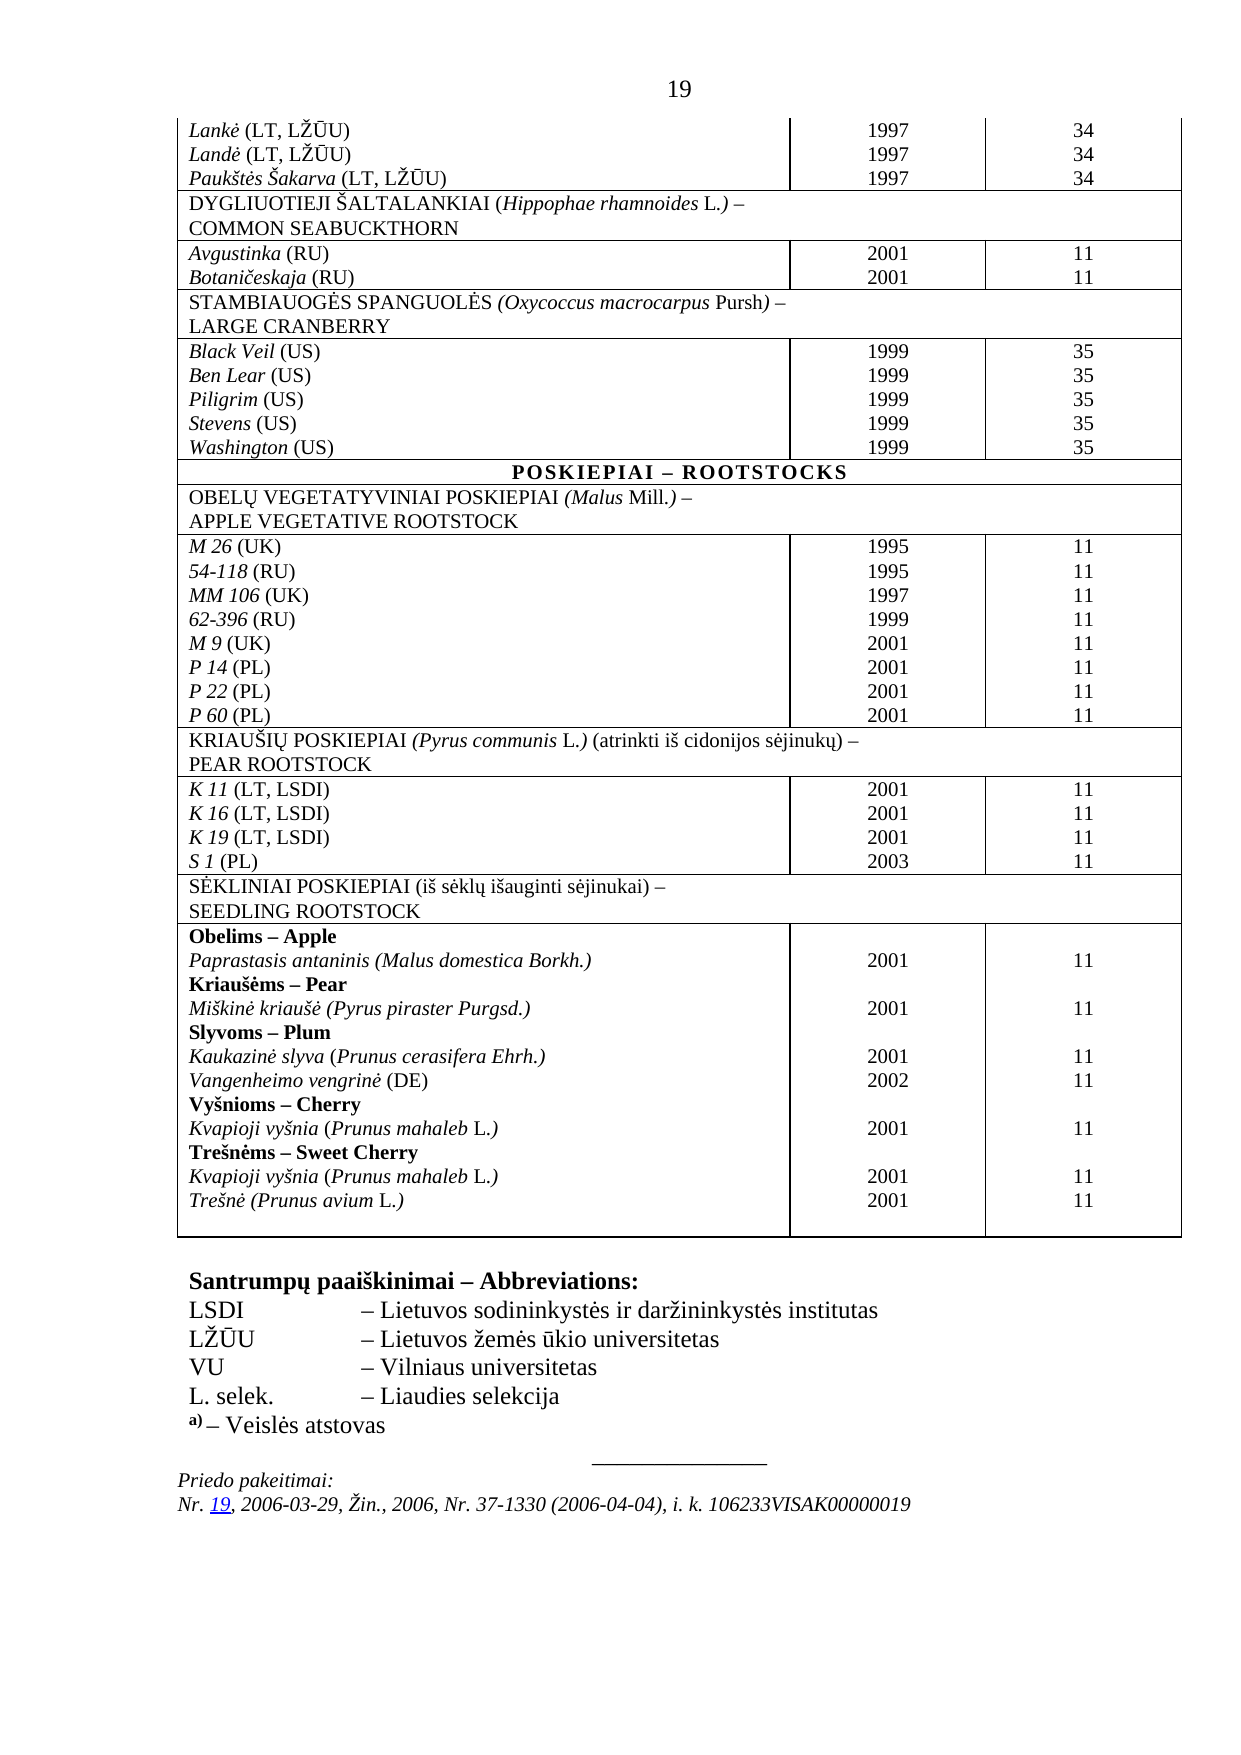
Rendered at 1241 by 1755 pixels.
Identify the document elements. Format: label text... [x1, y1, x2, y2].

table_cell KRIAUŠIŲ POSKIEPIAI (Pyrus communis L.) (atrinkti iš cidonijos sėjinukų) – PEAR ROOTSTOCK [178, 728, 1181, 776]
table_cell 11 [986, 631, 1181, 655]
table_cell Avgustinka (RU) [178, 241, 789, 264]
table_cell Trešnėms – Sweet Cherry [178, 1140, 789, 1164]
table_cell LŽŪU [177, 1324, 350, 1352]
table_cell 2001 [791, 801, 985, 825]
table_cell Botaničeskaja (RU) [178, 265, 789, 289]
table_cell 2001 [791, 777, 985, 801]
table_cell [791, 1140, 985, 1164]
table_cell [986, 1140, 1181, 1164]
table_cell 2001 [791, 825, 985, 849]
table_cell 1997 [791, 142, 985, 166]
table_cell Ben Lear (US) [178, 363, 789, 387]
table_cell K 16 (LT, LSDI) [178, 801, 789, 825]
table_cell 11 [986, 1116, 1181, 1140]
table_cell 11 [986, 801, 1181, 825]
table_cell Slyvoms – Plum [178, 1020, 789, 1044]
table_cell 35 [986, 411, 1181, 435]
table_cell P 22 (PL) [178, 679, 789, 703]
table_cell – Liaudies selekcija [350, 1381, 1181, 1410]
table_cell 11 [986, 559, 1181, 583]
table_cell 54-118 (RU) [178, 559, 789, 583]
table_cell DYGLIUOTIEJI ŠALTALANKIAI (Hippophae rhamnoides L.) – COMMON SEABUCKTHORN [178, 191, 1181, 239]
table_cell 62-396 (RU) [178, 607, 789, 631]
table_cell 2001 [791, 1188, 985, 1236]
table_cell 1997 [791, 118, 985, 142]
table_cell 1999 [791, 387, 985, 411]
table_cell Paukštės Šakarva (LT, LŽŪU) [178, 166, 789, 190]
table_cell 11 [986, 679, 1181, 703]
text ______________ [177, 1439, 1181, 1467]
text Priedo pakeitimai: [177, 1467, 1181, 1492]
table_cell K 11 (LT, LSDI) [178, 777, 789, 801]
text Nr. 19, 2006-03-29, Žin., 2006, Nr. 37-1330 (2006-04-04), i. k. 106233VISAK00000019 [177, 1492, 1181, 1516]
table_cell VU [177, 1353, 350, 1381]
table_cell OBELŲ VEGETATYVINIAI POSKIEPIAI (Malus Mill.) – APPLE VEGETATIVE ROOTSTOCK [178, 485, 1181, 533]
table_cell Paprastasis antaninis (Malus domestica Borkh.) [178, 948, 789, 972]
table_cell 11 [986, 607, 1181, 631]
table_cell 1999 [791, 435, 985, 459]
table_cell Kvapioji vyšnia (Prunus mahaleb L.) [178, 1116, 789, 1140]
table_cell [791, 972, 985, 996]
table_cell 11 [986, 1164, 1181, 1188]
table_cell [986, 972, 1181, 996]
table_cell 2001 [791, 703, 985, 727]
table_cell 2001 [791, 655, 985, 679]
table_cell P 60 (PL) [178, 703, 789, 727]
table_cell 2001 [791, 996, 985, 1020]
table_header Santrumpų paaiškinimai – Abbreviations: [177, 1266, 1181, 1295]
table_cell Kvapioji vyšnia (Prunus mahaleb L.) [178, 1164, 789, 1188]
table_cell 11 [986, 535, 1181, 558]
table_cell 11 [986, 241, 1181, 264]
table_cell 1997 [791, 166, 985, 190]
table_cell P 14 (PL) [178, 655, 789, 679]
table_cell Vyšnioms – Cherry [178, 1092, 789, 1116]
table_cell 35 [986, 435, 1181, 459]
table_cell 11 [986, 1068, 1181, 1092]
table_cell Kriaušėms – Pear [178, 972, 789, 996]
table_cell 2001 [791, 1044, 985, 1068]
table_cell 11 [986, 849, 1181, 873]
table_cell SĖKLINIAI POSKIEPIAI (iš sėklų išauginti sėjinukai) – SEEDLING ROOTSTOCK [178, 875, 1181, 923]
table_cell 1999 [791, 363, 985, 387]
table_cell [986, 1020, 1181, 1044]
table_cell a) – Veislės atstovas [177, 1410, 1181, 1439]
table_cell MM 106 (UK) [178, 583, 789, 607]
table_cell LSDI [177, 1295, 350, 1324]
table_cell 2001 [791, 241, 985, 264]
table_cell M 9 (UK) [178, 631, 789, 655]
table_cell Black Veil (US) [178, 339, 789, 363]
table_cell – Lietuvos žemės ūkio universitetas [350, 1324, 1181, 1352]
table_cell 1999 [791, 411, 985, 435]
table_cell 11 [986, 1044, 1181, 1068]
table_cell 11 [986, 265, 1181, 289]
table_cell 11 [986, 948, 1181, 972]
table_cell 11 [986, 996, 1181, 1020]
table_cell 34 [986, 118, 1181, 142]
table_cell 1995 [791, 535, 985, 558]
table_cell Vangenheimo vengrinė (DE) [178, 1068, 789, 1092]
table_cell 11 [986, 583, 1181, 607]
table_cell Stevens (US) [178, 411, 789, 435]
table_cell 34 [986, 166, 1181, 190]
table_cell POSKIEPIAI – ROOTSTOCKS [178, 460, 1181, 484]
table_cell 2001 [791, 631, 985, 655]
table_cell [791, 1020, 985, 1044]
table_cell 1995 [791, 559, 985, 583]
table_cell STAMBIAUOGĖS SPANGUOLĖS (Oxycoccus macrocarpus Pursh) – LARGE CRANBERRY [178, 290, 1181, 338]
table_cell 1997 [791, 583, 985, 607]
table_cell Miškinė kriaušė (Pyrus piraster Purgsd.) [178, 996, 789, 1020]
table_cell Trešnė (Prunus avium L.) [178, 1188, 789, 1236]
table_cell S 1 (PL) [178, 849, 789, 873]
table_cell 2003 [791, 849, 985, 873]
table_cell 2001 [791, 1116, 985, 1140]
table_cell M 26 (UK) [178, 535, 789, 558]
table_cell 11 [986, 703, 1181, 727]
table_cell 35 [986, 363, 1181, 387]
table_cell 1999 [791, 607, 985, 631]
table_cell [791, 1092, 985, 1116]
table_cell L. selek. [177, 1381, 350, 1410]
table_cell 2001 [791, 679, 985, 703]
table_cell 11 [986, 777, 1181, 801]
table_cell Lankė (LT, LŽŪU) [178, 118, 789, 142]
table_cell Obelims – Apple [178, 924, 789, 948]
table_cell – Vilniaus universitetas [350, 1353, 1181, 1381]
table_cell Landė (LT, LŽŪU) [178, 142, 789, 166]
table_cell 11 [986, 1188, 1181, 1236]
table_cell 11 [986, 825, 1181, 849]
table_cell 2001 [791, 948, 985, 972]
table_cell Piligrim (US) [178, 387, 789, 411]
table_cell [986, 924, 1181, 948]
table_cell 11 [986, 655, 1181, 679]
table_cell 1999 [791, 339, 985, 363]
table_cell [986, 1092, 1181, 1116]
table_cell – Lietuvos sodininkystės ir daržininkystės institutas [350, 1295, 1181, 1324]
table_cell Kaukazinė slyva (Prunus cerasifera Ehrh.) [178, 1044, 789, 1068]
table_cell 34 [986, 142, 1181, 166]
table_cell [791, 924, 985, 948]
table_cell 35 [986, 339, 1181, 363]
table_cell 2002 [791, 1068, 985, 1092]
table_cell 2001 [791, 265, 985, 289]
table_cell K 19 (LT, LSDI) [178, 825, 789, 849]
table_cell 35 [986, 387, 1181, 411]
table_cell 2001 [791, 1164, 985, 1188]
table_cell Washington (US) [178, 435, 789, 459]
